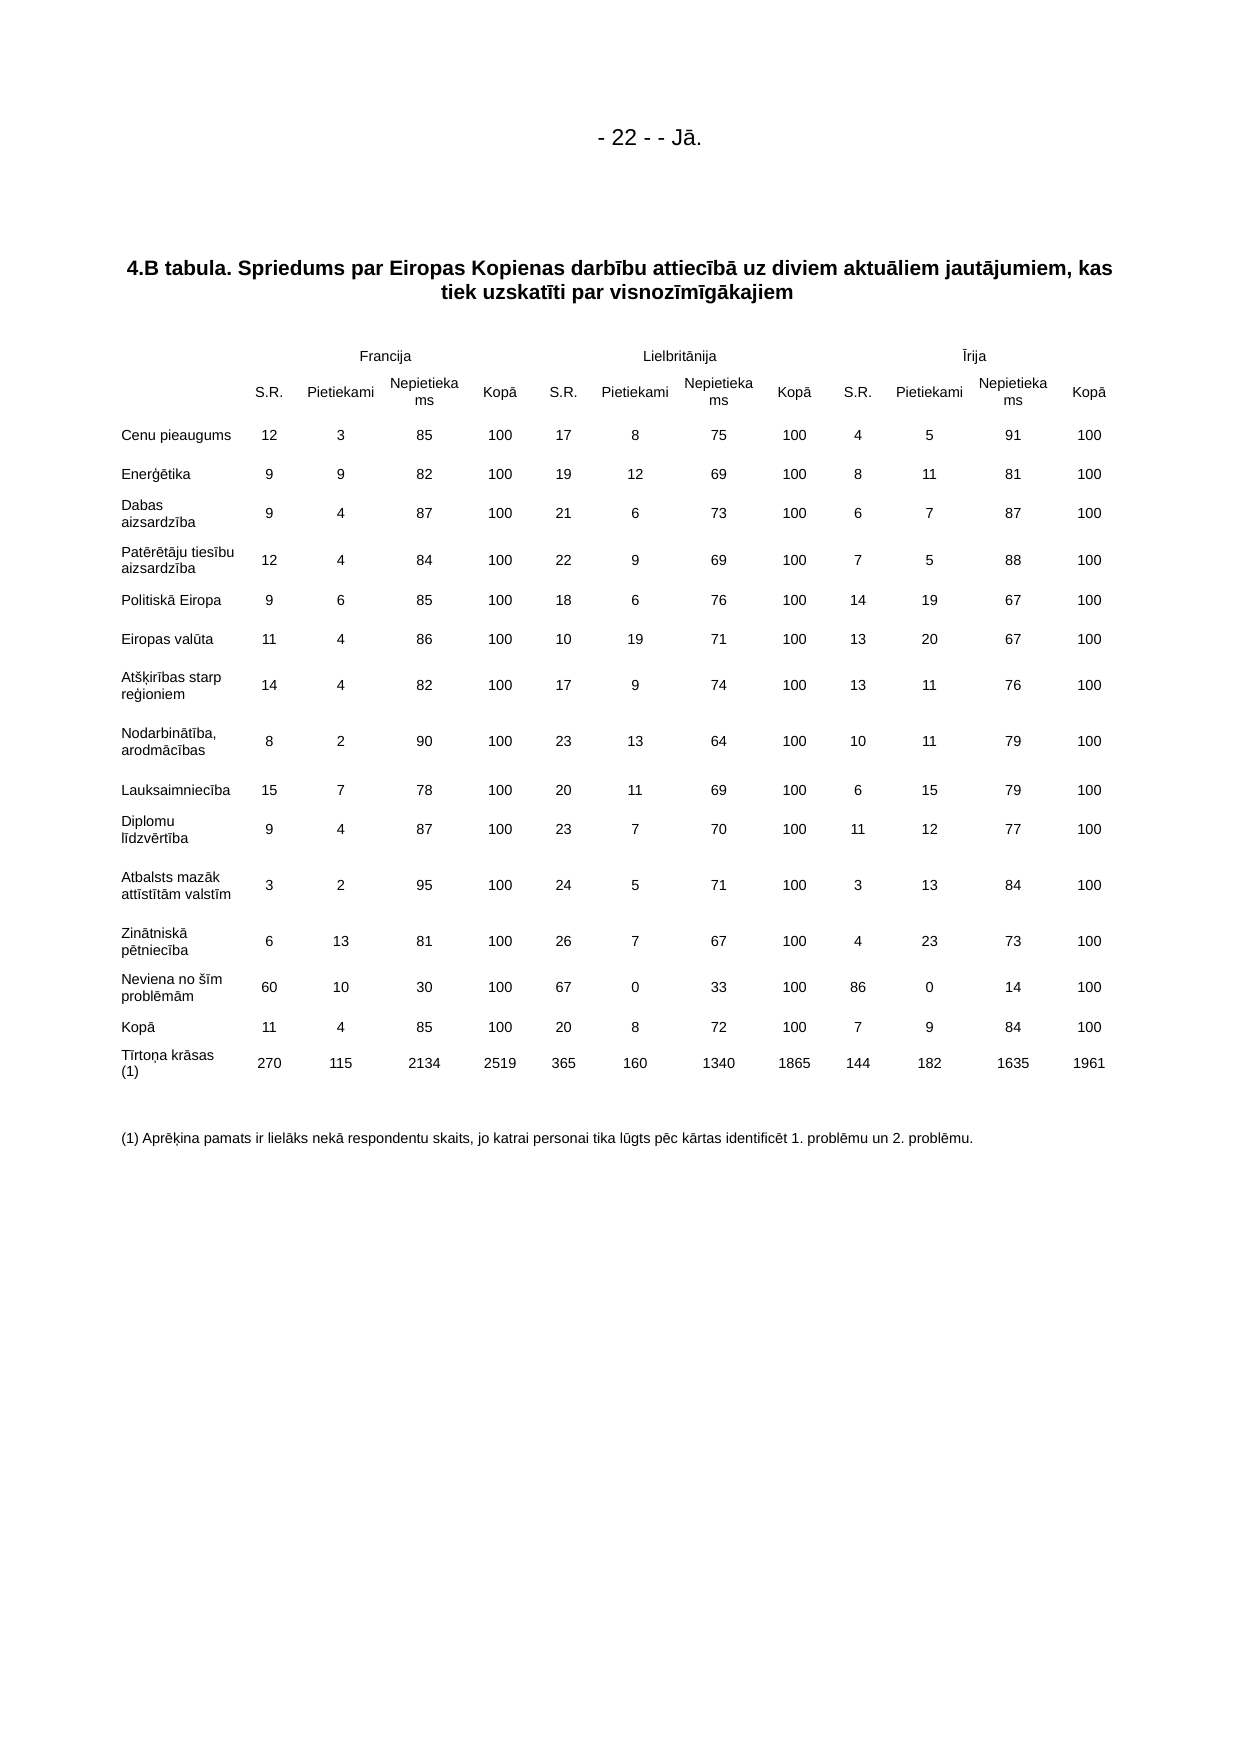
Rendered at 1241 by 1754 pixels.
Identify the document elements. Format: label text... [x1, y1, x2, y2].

table_cell 15 [889, 774, 970, 806]
table_cell 4 [300, 806, 381, 853]
table_cell [1056, 308, 1122, 340]
table_cell 182 [889, 1043, 970, 1083]
table_cell 1961 [1056, 1043, 1122, 1083]
table_cell 9 [238, 806, 300, 853]
table_cell 4 [300, 662, 381, 709]
table_cell [118, 340, 238, 372]
table_cell Kopā [762, 372, 827, 412]
table_cell 9 [300, 458, 381, 490]
table_cell 100 [762, 964, 827, 1011]
table_cell 160 [595, 1043, 676, 1083]
table_cell 71 [676, 853, 762, 918]
table_cell 69 [676, 774, 762, 806]
table_cell 6 [238, 918, 300, 964]
table_cell 17 [533, 662, 594, 709]
table_cell [533, 308, 594, 340]
table_cell 67 [676, 918, 762, 964]
table_cell 4 [300, 616, 381, 662]
table_cell 20 [533, 1011, 594, 1043]
table_cell 1865 [762, 1043, 827, 1083]
table_cell 100 [762, 774, 827, 806]
table_cell 81 [381, 918, 467, 964]
table_cell 100 [762, 490, 827, 537]
table_cell 10 [827, 709, 889, 774]
table_cell 115 [300, 1043, 381, 1083]
table_cell 100 [1056, 412, 1122, 458]
table_cell 90 [381, 709, 467, 774]
table_cell 11 [889, 709, 970, 774]
table_cell [468, 308, 532, 340]
table_cell 10 [533, 616, 594, 662]
table_cell Eiropas valūta [118, 616, 238, 662]
table_cell 100 [468, 853, 532, 918]
table_cell 67 [970, 616, 1056, 662]
table_cell Lauksaimniecība [118, 774, 238, 806]
table_cell 19 [889, 583, 970, 616]
table_cell [970, 308, 1056, 340]
table_cell 100 [1056, 964, 1122, 1011]
table_cell 100 [468, 1011, 532, 1043]
table_cell 100 [1056, 806, 1122, 853]
table_cell 8 [595, 1011, 676, 1043]
table_cell 144 [827, 1043, 889, 1083]
table_cell 85 [381, 583, 467, 616]
table_cell Kopā [118, 1011, 238, 1043]
table_cell Nepietiekams [676, 372, 762, 412]
table_cell 84 [970, 853, 1056, 918]
table_cell [300, 1083, 381, 1115]
table_cell 100 [468, 918, 532, 964]
table_cell 100 [762, 412, 827, 458]
table_cell Kopā [468, 372, 532, 412]
table_cell 11 [238, 1011, 300, 1043]
table_cell 85 [381, 1011, 467, 1043]
table_cell 75 [676, 412, 762, 458]
table_cell 100 [468, 964, 532, 1011]
table_cell 100 [1056, 583, 1122, 616]
table_cell S.R. [827, 372, 889, 412]
table_cell 4 [827, 412, 889, 458]
table_cell [595, 1083, 676, 1115]
table_cell 100 [1056, 918, 1122, 964]
table_cell Īrija [827, 340, 1122, 372]
table_cell 2134 [381, 1043, 467, 1083]
table_cell [118, 308, 238, 340]
table_cell 100 [762, 662, 827, 709]
table_cell 30 [381, 964, 467, 1011]
table_cell 86 [827, 964, 889, 1011]
table_cell [238, 308, 300, 340]
table_cell Dabas aizsardzība [118, 490, 238, 537]
table_cell 365 [533, 1043, 594, 1083]
table_cell 9 [238, 458, 300, 490]
table_cell 13 [827, 662, 889, 709]
table_cell 1635 [970, 1043, 1056, 1083]
table_cell 100 [762, 806, 827, 853]
table_cell [468, 1083, 532, 1115]
table_cell 14 [827, 583, 889, 616]
table_cell 64 [676, 709, 762, 774]
table_cell 26 [533, 918, 594, 964]
table_cell [533, 1083, 594, 1115]
table_cell 4 [827, 918, 889, 964]
table_cell 88 [970, 537, 1056, 583]
table_cell 71 [676, 616, 762, 662]
table_cell 9 [238, 490, 300, 537]
table_cell [762, 1083, 827, 1115]
table_cell 2 [300, 853, 381, 918]
table_cell [381, 1083, 467, 1115]
table_cell 2519 [468, 1043, 532, 1083]
table_cell Nodarbinātība, arodmācības [118, 709, 238, 774]
table_cell [676, 308, 762, 340]
table_cell Pietiekami [889, 372, 970, 412]
table_cell 12 [595, 458, 676, 490]
table_cell Zinātniskā pētniecība [118, 918, 238, 964]
table_cell Kopā [1056, 372, 1122, 412]
table_cell [1056, 1083, 1122, 1115]
table_cell [889, 1083, 970, 1115]
table_cell [238, 1083, 300, 1115]
table_cell 100 [468, 490, 532, 537]
table_cell Atbalsts mazāk attīstītām valstīm [118, 853, 238, 918]
table_cell 69 [676, 537, 762, 583]
table_cell Lielbritānija [533, 340, 827, 372]
table_cell 4 [300, 490, 381, 537]
table_cell 5 [889, 537, 970, 583]
table_cell 12 [889, 806, 970, 853]
table_cell 87 [381, 806, 467, 853]
table_cell 23 [533, 709, 594, 774]
table_cell 1340 [676, 1043, 762, 1083]
table_cell 20 [533, 774, 594, 806]
table_cell 87 [381, 490, 467, 537]
table_cell 86 [381, 616, 467, 662]
table_cell 3 [300, 412, 381, 458]
table_cell 14 [238, 662, 300, 709]
table_cell 72 [676, 1011, 762, 1043]
table_cell Enerģētika [118, 458, 238, 490]
table_cell Diplomu līdzvērtība [118, 806, 238, 853]
table_cell 100 [762, 1011, 827, 1043]
table_cell 11 [889, 458, 970, 490]
table_cell 3 [827, 853, 889, 918]
table_cell 87 [970, 490, 1056, 537]
table_cell 7 [827, 1011, 889, 1043]
table_cell 11 [595, 774, 676, 806]
table_cell 79 [970, 709, 1056, 774]
table_cell Atšķirības starp reģioniem [118, 662, 238, 709]
table_cell 20 [889, 616, 970, 662]
table_cell 9 [595, 537, 676, 583]
table_cell 100 [1056, 774, 1122, 806]
table_cell 100 [1056, 1011, 1122, 1043]
table_cell Nepietiekams [970, 372, 1056, 412]
table_cell 84 [381, 537, 467, 583]
table_cell [118, 372, 238, 412]
table_cell Francija [238, 340, 532, 372]
table_cell 91 [970, 412, 1056, 458]
table_cell 12 [238, 412, 300, 458]
table_header 4.B tabula. Spriedums par Eiropas Kopienas darbību attiecībā uz diviem aktuāliem jautājumiem, kas tiek uzskatīti par visnozīmīgākajiem [118, 252, 1122, 307]
table_cell 7 [595, 918, 676, 964]
table_cell 6 [827, 774, 889, 806]
table_cell 67 [533, 964, 594, 1011]
table_cell 17 [533, 412, 594, 458]
table_cell 10 [300, 964, 381, 1011]
table_cell 9 [595, 662, 676, 709]
table_cell 9 [889, 1011, 970, 1043]
table_cell 18 [533, 583, 594, 616]
table_cell 100 [468, 616, 532, 662]
table_cell 100 [468, 583, 532, 616]
table_cell Neviena no šīm problēmām [118, 964, 238, 1011]
table_cell (1) Aprēķina pamats ir lielāks nekā respondentu skaits, jo katrai personai tika lūgts pēc kārtas identificēt 1. problēmu un 2. problēmu. [118, 1115, 1122, 1161]
table_cell [762, 308, 827, 340]
table_cell 6 [300, 583, 381, 616]
table_cell 76 [970, 662, 1056, 709]
table_cell 11 [238, 616, 300, 662]
table_cell 9 [238, 583, 300, 616]
table_cell 100 [1056, 490, 1122, 537]
table_cell Pietiekami [595, 372, 676, 412]
table_cell S.R. [238, 372, 300, 412]
table_cell 76 [676, 583, 762, 616]
table_cell 69 [676, 458, 762, 490]
table_cell 22 [533, 537, 594, 583]
table_cell 11 [889, 662, 970, 709]
table_cell 100 [762, 918, 827, 964]
table_cell Patērētāju tiesību aizsardzība [118, 537, 238, 583]
table_cell 100 [468, 806, 532, 853]
table_cell 100 [468, 412, 532, 458]
table_cell 79 [970, 774, 1056, 806]
table_cell 100 [468, 662, 532, 709]
table_cell 100 [762, 537, 827, 583]
table_cell 19 [595, 616, 676, 662]
table_cell Pietiekami [300, 372, 381, 412]
table_cell [118, 1083, 238, 1115]
table_cell 100 [468, 537, 532, 583]
table_cell 100 [1056, 458, 1122, 490]
table_cell 13 [827, 616, 889, 662]
table_cell 6 [595, 490, 676, 537]
table_cell 24 [533, 853, 594, 918]
table_cell 100 [762, 709, 827, 774]
table_cell 100 [762, 458, 827, 490]
table_cell 6 [827, 490, 889, 537]
table_cell 100 [468, 458, 532, 490]
table_cell [827, 308, 889, 340]
table_cell 4 [300, 1011, 381, 1043]
table_cell 77 [970, 806, 1056, 853]
table_cell 13 [595, 709, 676, 774]
table_cell Politiskā Eiropa [118, 583, 238, 616]
table_cell 81 [970, 458, 1056, 490]
table_cell 100 [1056, 853, 1122, 918]
table_cell [300, 308, 381, 340]
table_cell 11 [827, 806, 889, 853]
table_cell 3 [238, 853, 300, 918]
table_cell 7 [300, 774, 381, 806]
table_cell 100 [1056, 616, 1122, 662]
table_cell 7 [595, 806, 676, 853]
table_cell 8 [238, 709, 300, 774]
table_cell 100 [762, 853, 827, 918]
table_cell Cenu pieaugums [118, 412, 238, 458]
table_cell 74 [676, 662, 762, 709]
table_cell 78 [381, 774, 467, 806]
table_cell 15 [238, 774, 300, 806]
table_cell 70 [676, 806, 762, 853]
table_cell 2 [300, 709, 381, 774]
table_cell 100 [468, 774, 532, 806]
table_cell 14 [970, 964, 1056, 1011]
table_cell 7 [889, 490, 970, 537]
table_cell 23 [889, 918, 970, 964]
table_cell 4 [300, 537, 381, 583]
table_cell 67 [970, 583, 1056, 616]
table_cell 60 [238, 964, 300, 1011]
table_cell 100 [1056, 537, 1122, 583]
table_cell 73 [970, 918, 1056, 964]
table_cell 21 [533, 490, 594, 537]
table_cell 13 [889, 853, 970, 918]
table_cell 95 [381, 853, 467, 918]
table_cell 7 [827, 537, 889, 583]
table_cell 13 [300, 918, 381, 964]
table_cell [889, 308, 970, 340]
table_cell 33 [676, 964, 762, 1011]
table_cell [827, 1083, 889, 1115]
table_cell Nepietiekams [381, 372, 467, 412]
table_cell [381, 308, 467, 340]
table_cell [595, 308, 676, 340]
table_cell 5 [889, 412, 970, 458]
table_cell 100 [468, 709, 532, 774]
table_cell 8 [595, 412, 676, 458]
table_cell 73 [676, 490, 762, 537]
table_cell 6 [595, 583, 676, 616]
table_cell 84 [970, 1011, 1056, 1043]
table_cell Tīrtoņa krāsas (1) [118, 1043, 238, 1083]
table_cell 19 [533, 458, 594, 490]
table_cell 82 [381, 662, 467, 709]
table_cell 5 [595, 853, 676, 918]
table_cell 100 [762, 583, 827, 616]
table_cell 100 [762, 616, 827, 662]
table_cell 270 [238, 1043, 300, 1083]
table_cell [970, 1083, 1056, 1115]
table_cell 23 [533, 806, 594, 853]
table_cell 85 [381, 412, 467, 458]
table_cell 12 [238, 537, 300, 583]
table_cell 0 [595, 964, 676, 1011]
table_cell S.R. [533, 372, 594, 412]
table_cell 8 [827, 458, 889, 490]
table_cell 100 [1056, 709, 1122, 774]
table_cell 100 [1056, 662, 1122, 709]
table_cell 0 [889, 964, 970, 1011]
table_cell 82 [381, 458, 467, 490]
table_cell [676, 1083, 762, 1115]
